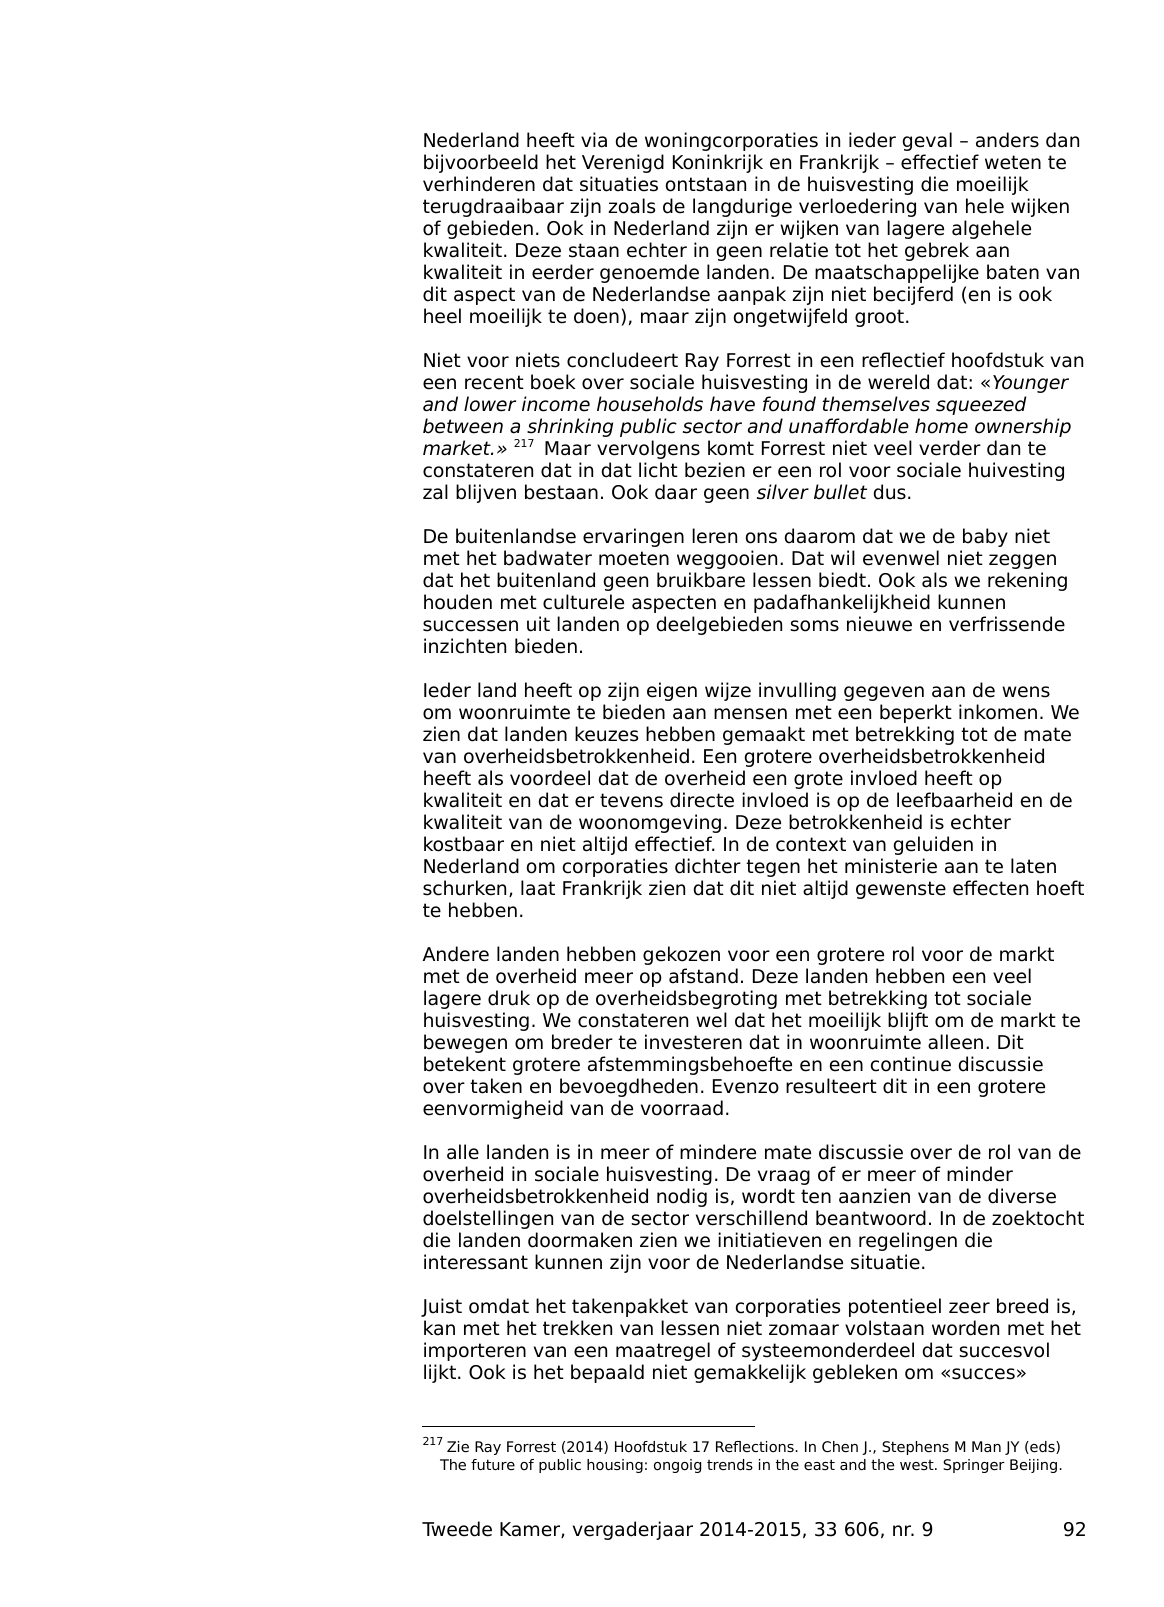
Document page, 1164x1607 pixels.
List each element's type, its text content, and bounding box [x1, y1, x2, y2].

text Nederland heeft via de woningcorporaties in ieder geval – anders dan bijvoorbeeld het Verenigd Koninkrijk en Frankrijk – effectief weten te verhinderen dat situaties ontstaan in de huisvesting die moeilijk terugdraaibaar zijn zoals de langdurige verloedering van hele wijken of gebieden. Ook in Nederland zijn er wijken van lagere algehele kwaliteit. Deze staan echter in geen relatie tot het gebrek aan kwaliteit in eerder genoemde landen. De maatschappelijke baten van dit aspect van de Nederlandse aanpak zijn niet becijferd (en is ook heel moeilijk te doen), maar zijn ongetwijfeld groot. [422, 130, 1087, 328]
text De buitenlandse ervaringen leren ons daarom dat we de baby niet met het badwater moeten weggooien. Dat wil evenwel niet zeggen dat het buitenland geen bruikbare lessen biedt. Ook als we rekening houden met culturele aspecten en padafhankelijkheid kunnen successen uit landen op deelgebieden soms nieuwe en verfrissende inzichten bieden. [422, 526, 1087, 658]
text Niet voor niets concludeert Ray Forrest in een reflectief hoofdstuk van een recent boek over sociale huisvesting in de wereld dat: «Younger and lower income households have found themselves squeezed between a shrinking public sector and unaffordable home ownership market.» Maar vervolgens komt Forrest niet veel verder dan te constateren dat in dat licht bezien er een rol voor sociale huivesting zal blijven bestaan. Ook daar geen silver bullet dus. [422, 350, 1087, 504]
text Ieder land heeft op zijn eigen wijze invulling gegeven aan de wens om woonruimte te bieden aan mensen met een beperkt inkomen. We zien dat landen keuzes hebben gemaakt met betrekking tot de mate van overheidsbetrokkenheid. Een grotere overheidsbetrokkenheid heeft als voordeel dat de overheid een grote invloed heeft op kwaliteit en dat er tevens directe invloed is op de leefbaarheid en de kwaliteit van de woonomgeving. Deze betrokkenheid is echter kostbaar en niet altijd effectief. In de context van geluiden in Nederland om corporaties dichter tegen het ministerie aan te laten schurken, laat Frankrijk zien dat dit niet altijd gewenste effecten hoeft te hebben. [422, 680, 1087, 922]
text Juist omdat het takenpakket van corporaties potentieel zeer breed is, kan met het trekken van lessen niet zomaar volstaan worden met het importeren van een maatregel of systeemonderdeel dat succesvol lijkt. Ook is het bepaald niet gemakkelijk gebleken om «succes» [422, 1296, 1087, 1384]
text In alle landen is in meer of mindere mate discussie over de rol van de overheid in sociale huisvesting. De vraag of er meer of minder overheidsbetrokkenheid nodig is, wordt ten aanzien van de diverse doelstellingen van de sector verschillend beantwoord. In de zoektocht die landen doormaken zien we initiatieven en regelingen die interessant kunnen zijn voor de Nederlandse situatie. [422, 1142, 1087, 1274]
text Andere landen hebben gekozen voor een grotere rol voor de markt met de overheid meer op afstand. Deze landen hebben een veel lagere druk op de overheidsbegroting met betrekking tot sociale huisvesting. We constateren wel dat het moeilijk blijft om de markt te bewegen om breder te investeren dat in woonruimte alleen. Dit betekent grotere afstemmingsbehoefte en een continue discussie over taken en bevoegdheden. Evenzo resulteert dit in een grotere eenvormigheid van de voorraad. [422, 944, 1087, 1120]
text Zie Ray Forrest (2014) Hoofdstuk 17 Reflections. In Chen J., Stephens M Man JY (eds) The future of public housing: ongoig trends in the east and the west. Springer Beijing. [422, 1435, 1087, 1474]
